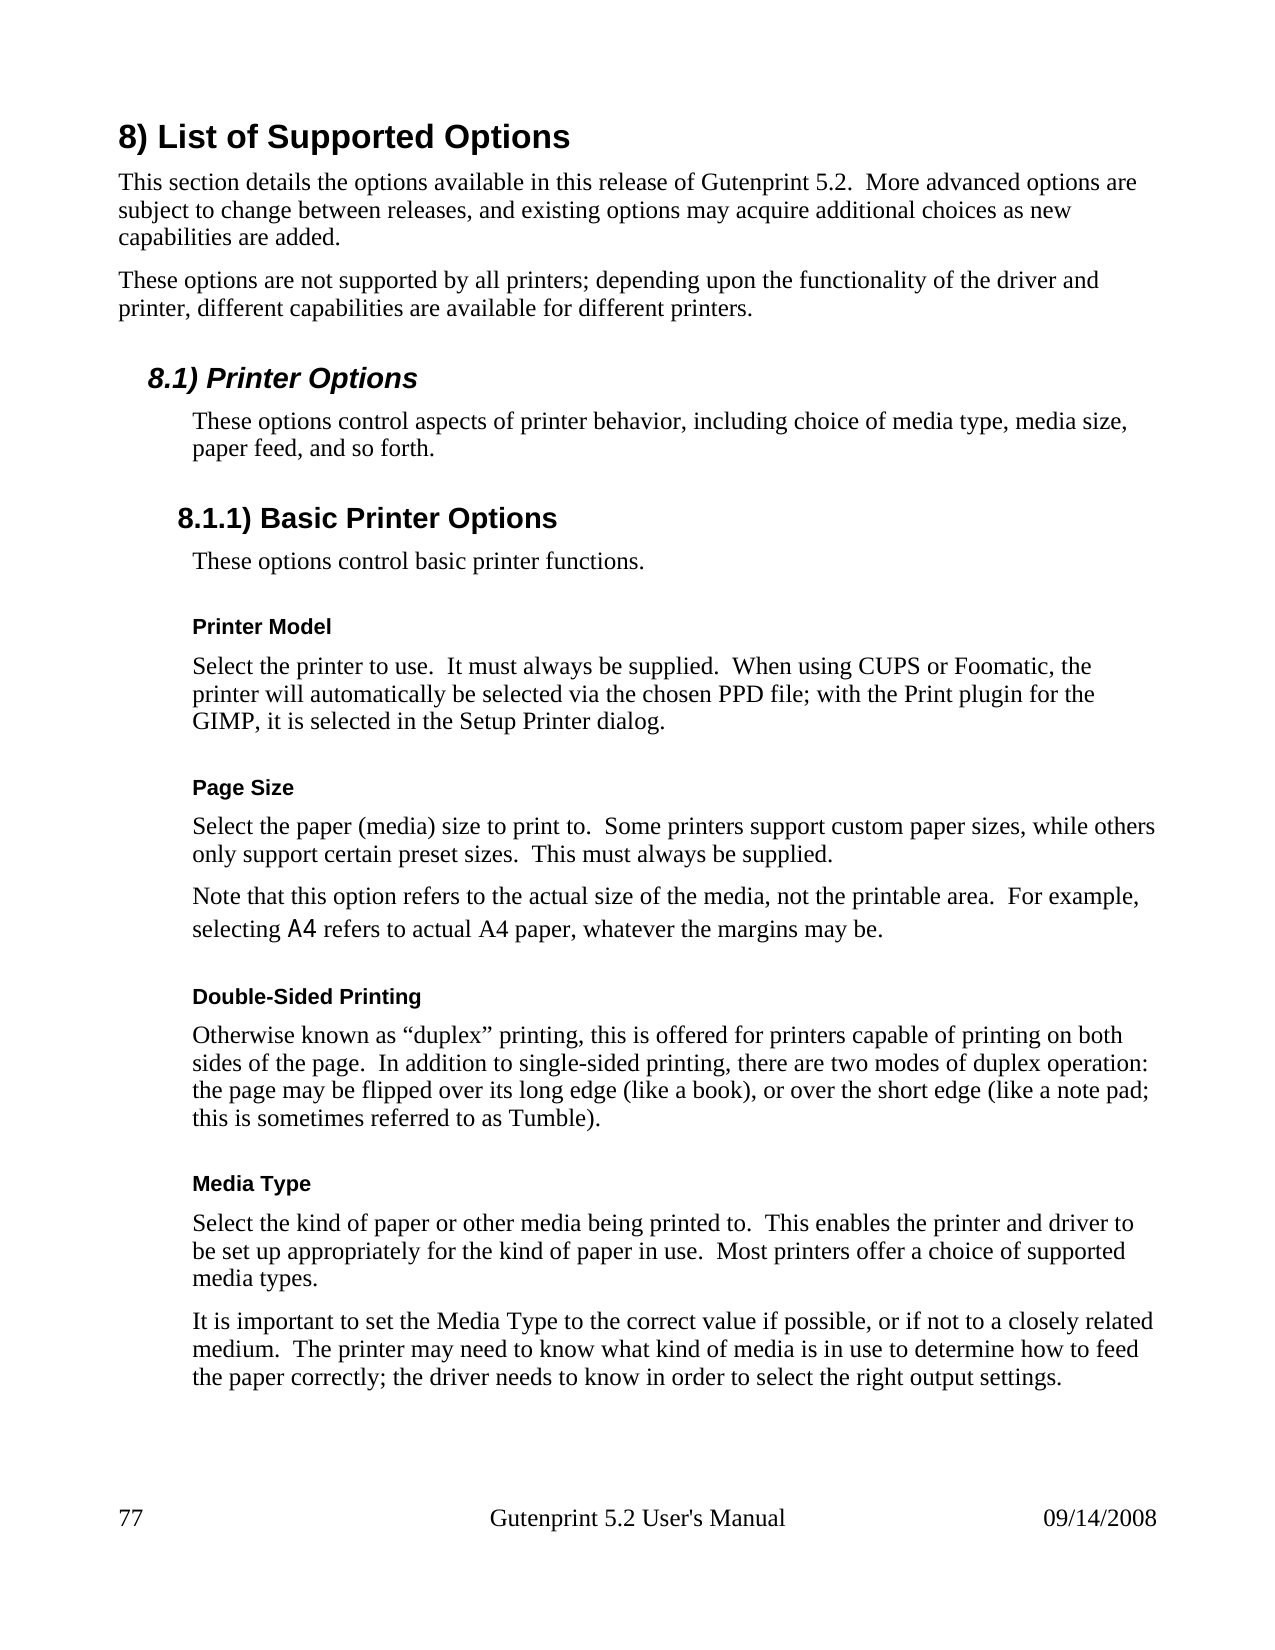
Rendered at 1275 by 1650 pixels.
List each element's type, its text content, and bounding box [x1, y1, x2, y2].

text Otherwise known as “duplex” printing, this is offered for printers capable of printing on both sides of the page. In addition to single-sided printing, there are two modes of duplex operation: the page may be flipped over its long edge (like a book), or over the short edge (like a note pad; this is sometimes referred to as Tumble). [192, 1021, 1157, 1132]
text These options control basic printer functions. [192, 547, 1157, 575]
text It is important to set the Media Type to the correct value if possible, or if not to a closely related medium. The printer may need to know what kind of media is in use to determine how to feed the paper correctly; the driver needs to know in order to select the right output settings. [192, 1307, 1157, 1390]
subtitle Page Size [192, 775, 1157, 799]
subtitle Basic Printer Options [177, 502, 1157, 535]
subtitle List of Supported Options [118, 118, 1157, 156]
subtitle Printer Options [148, 362, 1157, 394]
text These options control aspects of printer behavior, including choice of media type, media size, paper feed, and so forth. [192, 407, 1157, 462]
text Note that this option refers to the actual size of the media, not the printable area. For example, selecting A4 refers to actual A4 paper, whatever the margins may be. [192, 882, 1157, 944]
text Select the printer to use. It must always be supplied. When using CUPS or Foomatic, the printer will automatically be selected via the chosen PPD file; with the Print plugin for the GIMP, it is selected in the Setup Printer dialog. [192, 652, 1157, 735]
subtitle Media Type [192, 1172, 1157, 1197]
subtitle Double-Sided Printing [192, 984, 1157, 1009]
subtitle Printer Model [192, 615, 1157, 639]
text Select the kind of paper or other media being printed to. This enables the printer and driver to be set up appropriately for the kind of paper in use. Most printers offer a choice of supported media types. [192, 1209, 1157, 1292]
text This section details the options available in this release of Gutenprint 5.2. More advanced options are subject to change between releases, and existing options may acquire additional choices as new capabilities are added. [118, 168, 1157, 251]
text Select the paper (media) size to print to. Some printers support custom paper sizes, while others only support certain preset sizes. This must always be supplied. [192, 812, 1157, 867]
text These options are not supported by all printers; depending upon the functionality of the driver and printer, different capabilities are available for different printers. [118, 266, 1157, 322]
